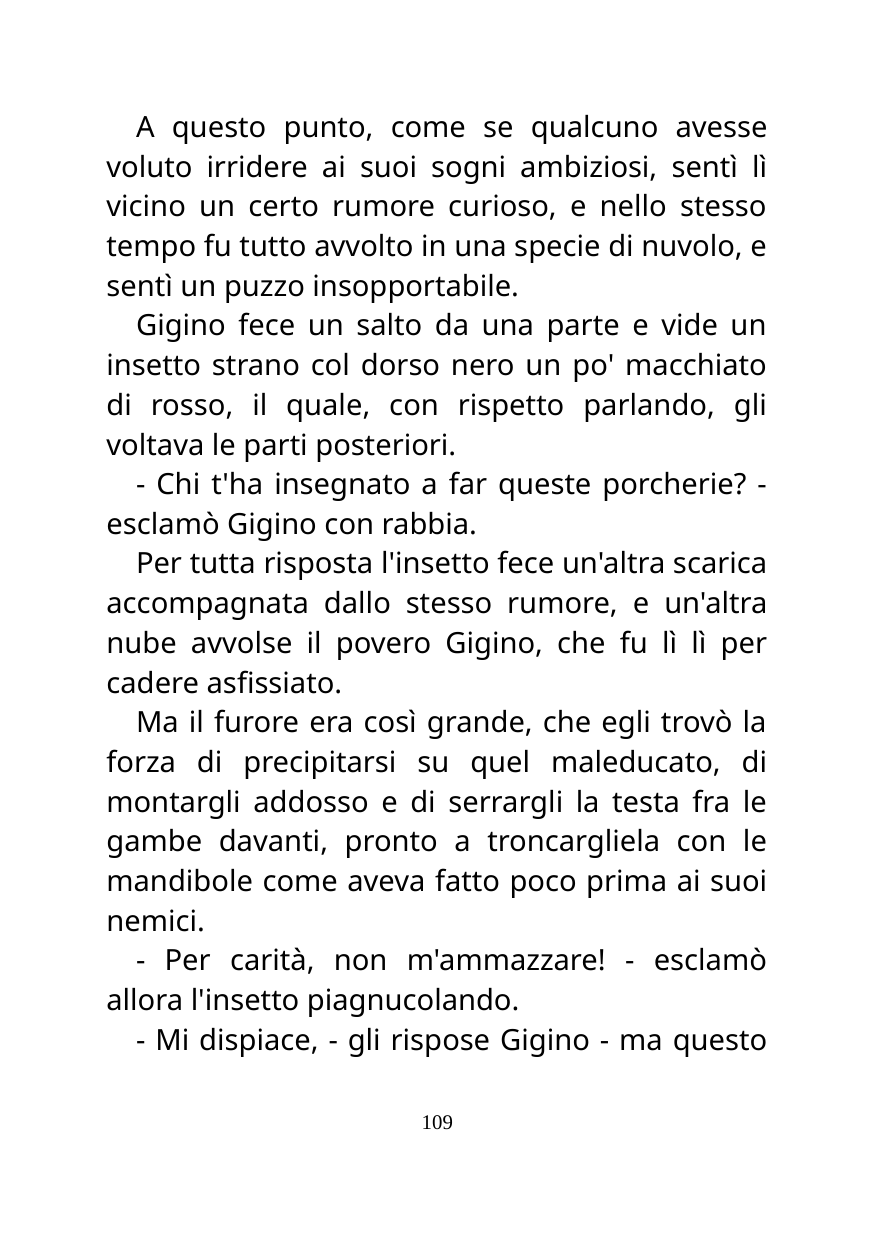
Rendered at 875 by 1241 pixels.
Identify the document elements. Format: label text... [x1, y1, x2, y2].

text - Chi t'ha insegnato a far queste porcherie? - esclamò Gigino con rabbia. [106, 463, 768, 543]
text Ma il furore era così grande, che egli trovò la forza di precipitarsi su quel maleducato, di montargli addosso e di serrargli la testa fra le gambe davanti, pronto a troncargliela con le mandibole come aveva fatto poco prima ai suoi nemici. [106, 702, 768, 940]
text Gigino fece un salto da una parte e vide un insetto strano col dorso nero un po' macchiato di rosso, il quale, con rispetto parlando, gli voltava le parti posteriori. [106, 305, 768, 463]
text - Per carità, non m'ammazzare! - esclamò allora l'insetto piagnucolando. [106, 940, 768, 1019]
text - Mi dispiace, - gli rispose Gigino - ma questo [106, 1019, 768, 1059]
text Per tutta risposta l'insetto fece un'altra scarica accompagnata dallo stesso rumore, e un'altra nube avvolse il povero Gigino, che fu lì lì per cadere asfissiato. [106, 543, 768, 702]
text A questo punto, come se qualcuno avesse voluto irridere ai suoi sogni ambiziosi, sentì lì vicino un certo rumore curioso, e nello stesso tempo fu tutto avvolto in una specie di nuvolo, e sentì un puzzo insopportabile. [106, 106, 768, 305]
